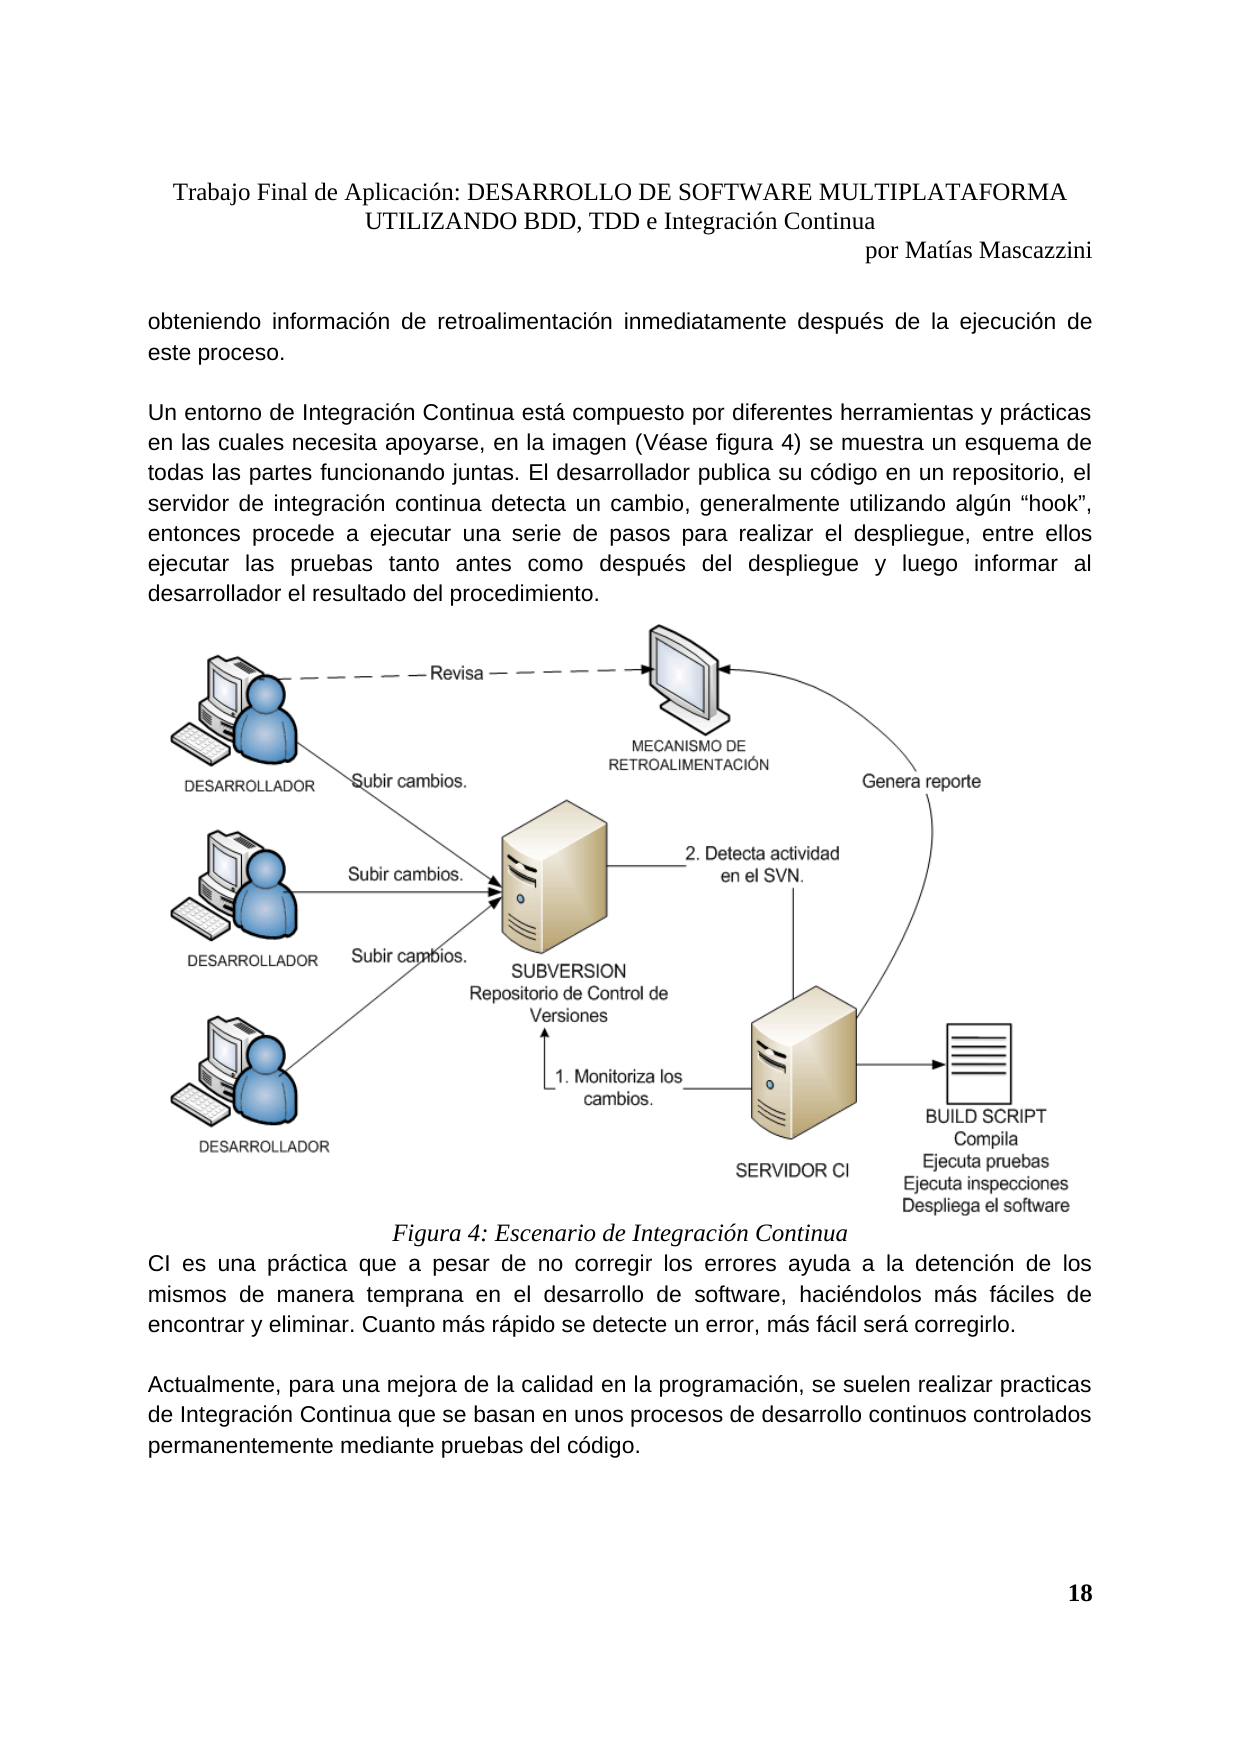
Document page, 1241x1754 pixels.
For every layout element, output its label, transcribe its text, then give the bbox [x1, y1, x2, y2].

text Actualmente, para una mejora de la calidad en la programación, se suelen realizar practicas de Integración Continua que se basan en unos procesos de desarrollo continuos controlados permanentemente mediante pruebas del código. [148, 1371, 1093, 1458]
picture [170, 624, 1071, 1218]
text [120, 610, 1120, 624]
text Figura 4: Escenario de Integración Continua [120, 1218, 1120, 1246]
text obteniendo información de retroalimentación inmediatamente después de la ejecución de este proceso. [148, 308, 1093, 365]
text CI es una práctica que a pesar de no corregir los errores ayuda a la detención de los mismos de manera temprana en el desarrollo de software, haciéndolos más fáciles de encontrar y eliminar. Cuanto más rápido se detecte un error, más fácil será corregirlo. [148, 1246, 1093, 1337]
text Un entorno de Integración Continua está compuesto por diferentes herramientas y prácticas en las cuales necesita apoyarse, en la imagen (Véase figura 4) se muestra un esquema de todas las partes funcionando juntas. El desarrollador publica su código en un repositorio, el servidor de integración continua detecta un cambio, generalmente utilizando algún “hook”, entonces procede a ejecutar una serie de pasos para realizar el despliegue, entre ellos ejecutar las pruebas tanto antes como después del despliegue y luego informar al desarrollador el resultado del procedimiento. [148, 399, 1093, 607]
